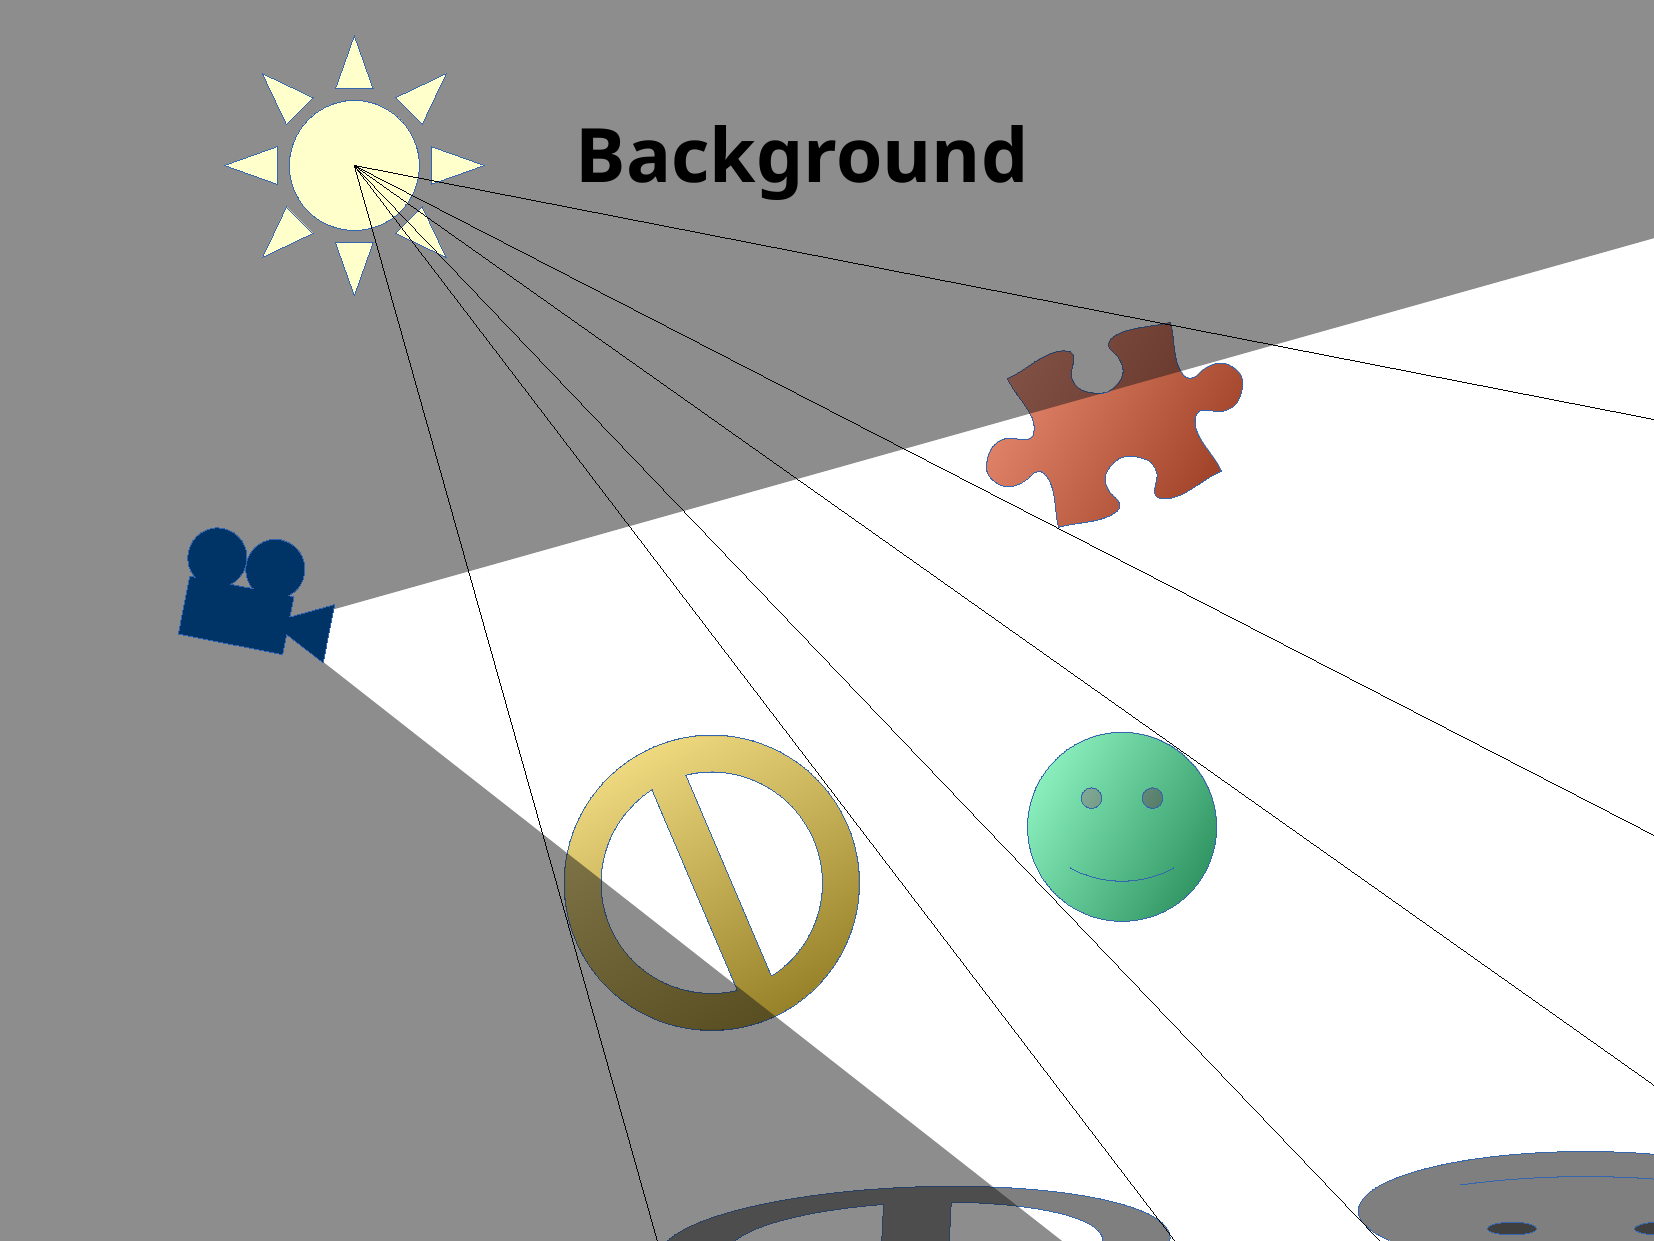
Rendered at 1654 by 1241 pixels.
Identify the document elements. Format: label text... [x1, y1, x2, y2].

text_box [0, 0, 1654, 1241]
text_box [1027, 732, 1217, 922]
text_box [1358, 1151, 1654, 1241]
text_box Background [560, 94, 1093, 201]
